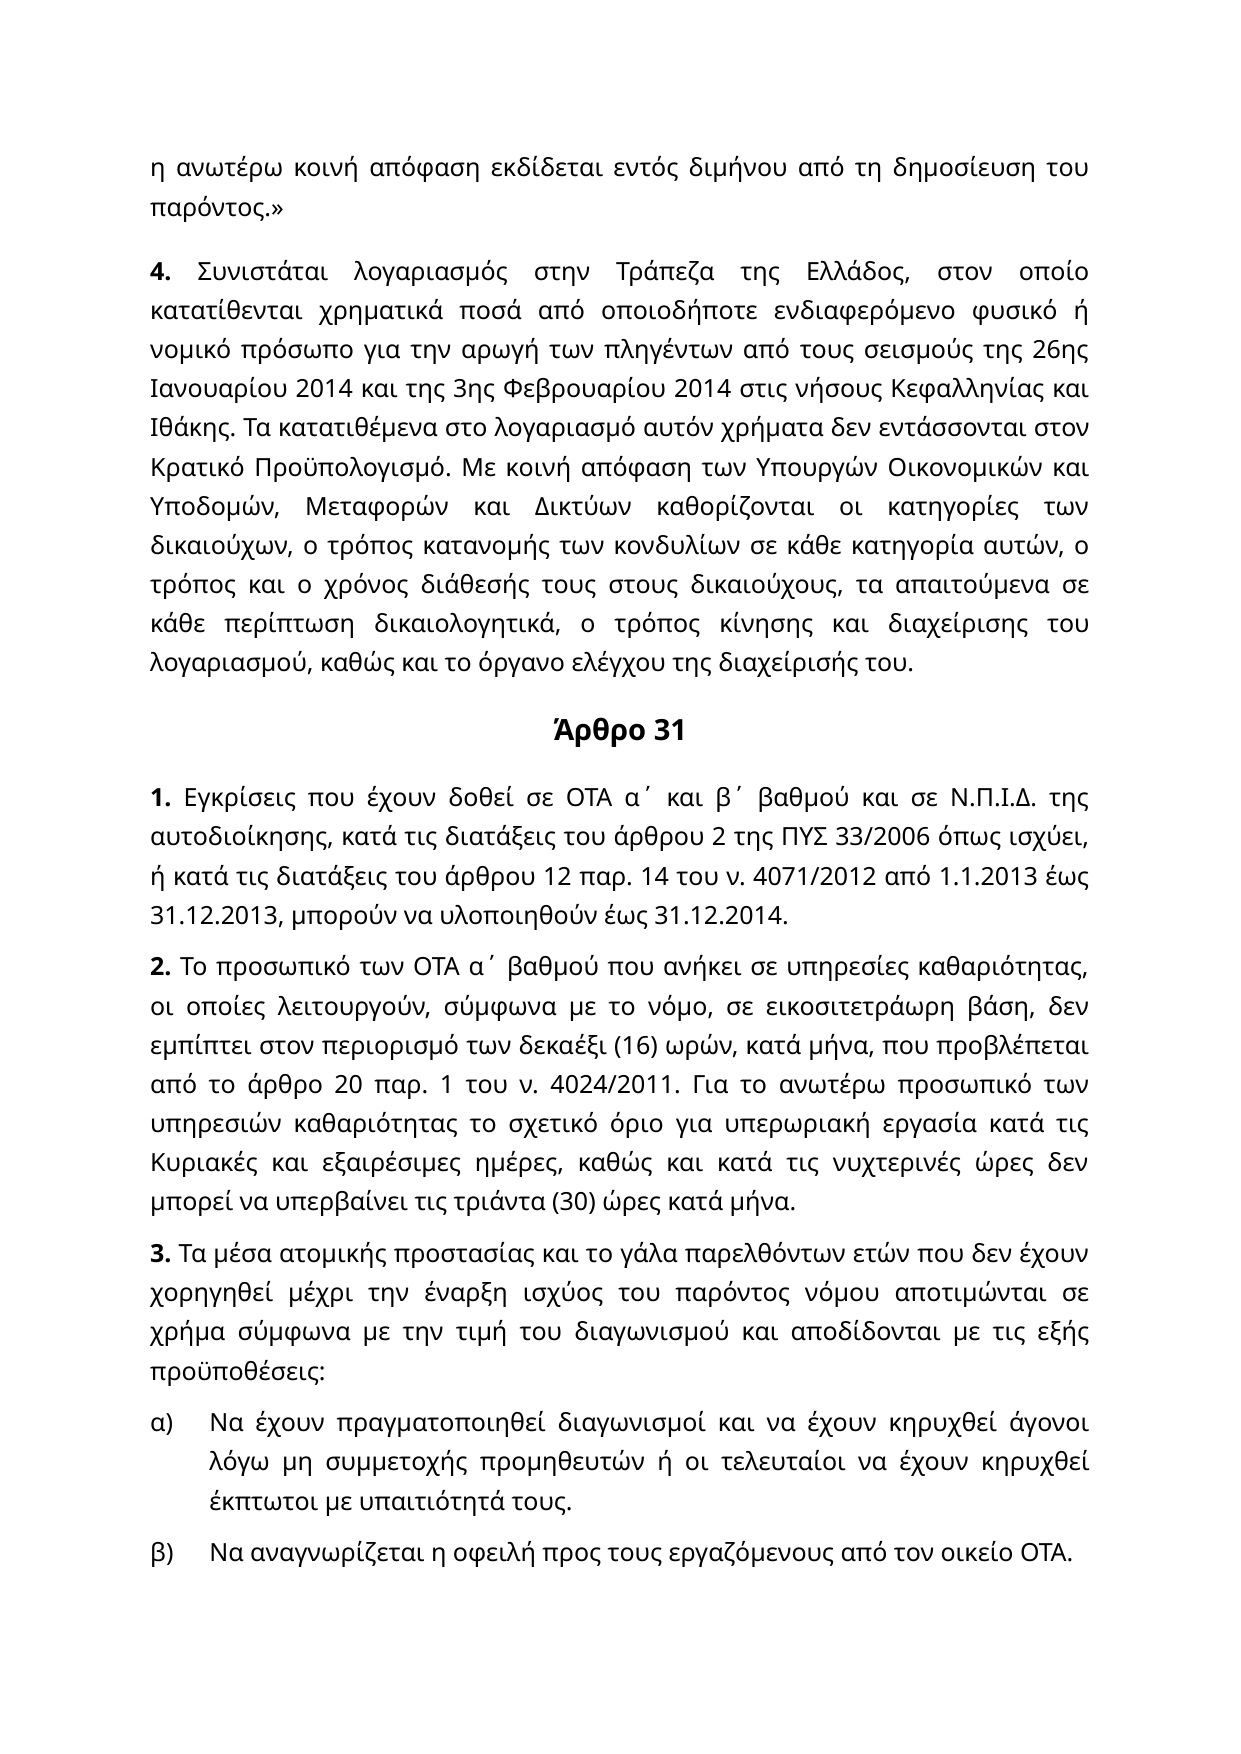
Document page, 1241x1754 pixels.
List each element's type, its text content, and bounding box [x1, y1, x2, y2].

text 2. Το προσωπικό των ΟΤΑ α΄ βαθμού που ανήκει σε υπηρεσίες καθαριότητας, οι οποίες λειτουργούν, σύμφωνα με το νόμο, σε εικοσιτετράωρη βάση, δεν εμπίπτει στον περιορισμό των δεκαέξι (16) ωρών, κατά μήνα, που προβλέπεται από το άρθρο 20 παρ. 1 του ν. 4024/2011. Για το ανωτέρω προσωπικό των υπηρεσιών καθαριότητας το σχετικό όριο για υπερωριακή εργασία κατά τις Κυριακές και εξαιρέσιμες ημέρες, καθώς και κατά τις νυχτερινές ώρες δεν μπορεί να υπερβαίνει τις τριάντα (30) ώρες κατά μήνα. [150, 949, 1090, 1218]
text 3. Τα μέσα ατομικής προστασίας και το γάλα παρελθόντων ετών που δεν έχουν χορηγηθεί μέχρι την έναρξη ισχύος του παρόντος νόμου αποτιμώνται σε χρήμα σύμφωνα με την τιμή του διαγωνισμού και αποδίδονται με τις εξής προϋποθέσεις: [150, 1236, 1090, 1387]
list α) Να έχουν πραγματοποιηθεί διαγωνισμοί και να έχουν κηρυχθεί άγονοι λόγω μη συμμετοχής προμηθευτών ή οι τελευταίοι να έχουν κηρυχθεί έκπτωτοι με υπαιτιότητά τους. [150, 1405, 1090, 1517]
subtitle Άρθρο 31 [150, 709, 1090, 749]
list β) Να αναγνωρίζεται η οφειλή προς τους εργαζόμενους από τον οικείο ΟΤΑ. [150, 1535, 1090, 1569]
text 4. Συνιστάται λογαριασμός στην Τράπεζα της Ελλάδος, στον οποίο κατατίθενται χρηματικά ποσά από οποιοδήποτε ενδιαφερόμενο φυσικό ή νομικό πρόσωπο για την αρωγή των πληγέντων από τους σεισμούς της 26ης Ιανουαρίου 2014 και της 3ης Φεβρουαρίου 2014 στις νήσους Κεφαλληνίας και Ιθάκης. Τα κατατιθέμενα στο λογαριασμό αυτόν χρήματα δεν εντάσσονται στον Κρατικό Προϋπολογισμό. Με κοινή απόφαση των Υπουργών Οικονομικών και Υποδομών, Μεταφορών και Δικτύων καθορίζονται οι κατηγορίες των δικαιούχων, ο τρόπος κατανομής των κονδυλίων σε κάθε κατηγορία αυτών, ο τρόπος και ο χρόνος διάθεσής τους στους δικαιούχους, τα απαιτούμενα σε κάθε περίπτωση δικαιολογητικά, ο τρόπος κίνησης και διαχείρισης του λογαριασμού, καθώς και το όργανο ελέγχου της διαχείρισής του. [150, 253, 1090, 679]
text η ανωτέρω κοινή απόφαση εκδίδεται εντός διμήνου από τη δημοσίευση του παρόντος.» [150, 150, 1090, 223]
text 1. Εγκρίσεις που έχουν δοθεί σε ΟΤΑ α΄ και β΄ βαθμού και σε Ν.Π.Ι.Δ. της αυτοδιοίκησης, κατά τις διατάξεις του άρθρου 2 της ΠΥΣ 33/2006 όπως ισχύει, ή κατά τις διατάξεις του άρθρου 12 παρ. 14 του ν. 4071/2012 από 1.1.2013 έως 31.12.2013, μπορούν να υλοποιηθούν έως 31.12.2014. [150, 780, 1090, 931]
